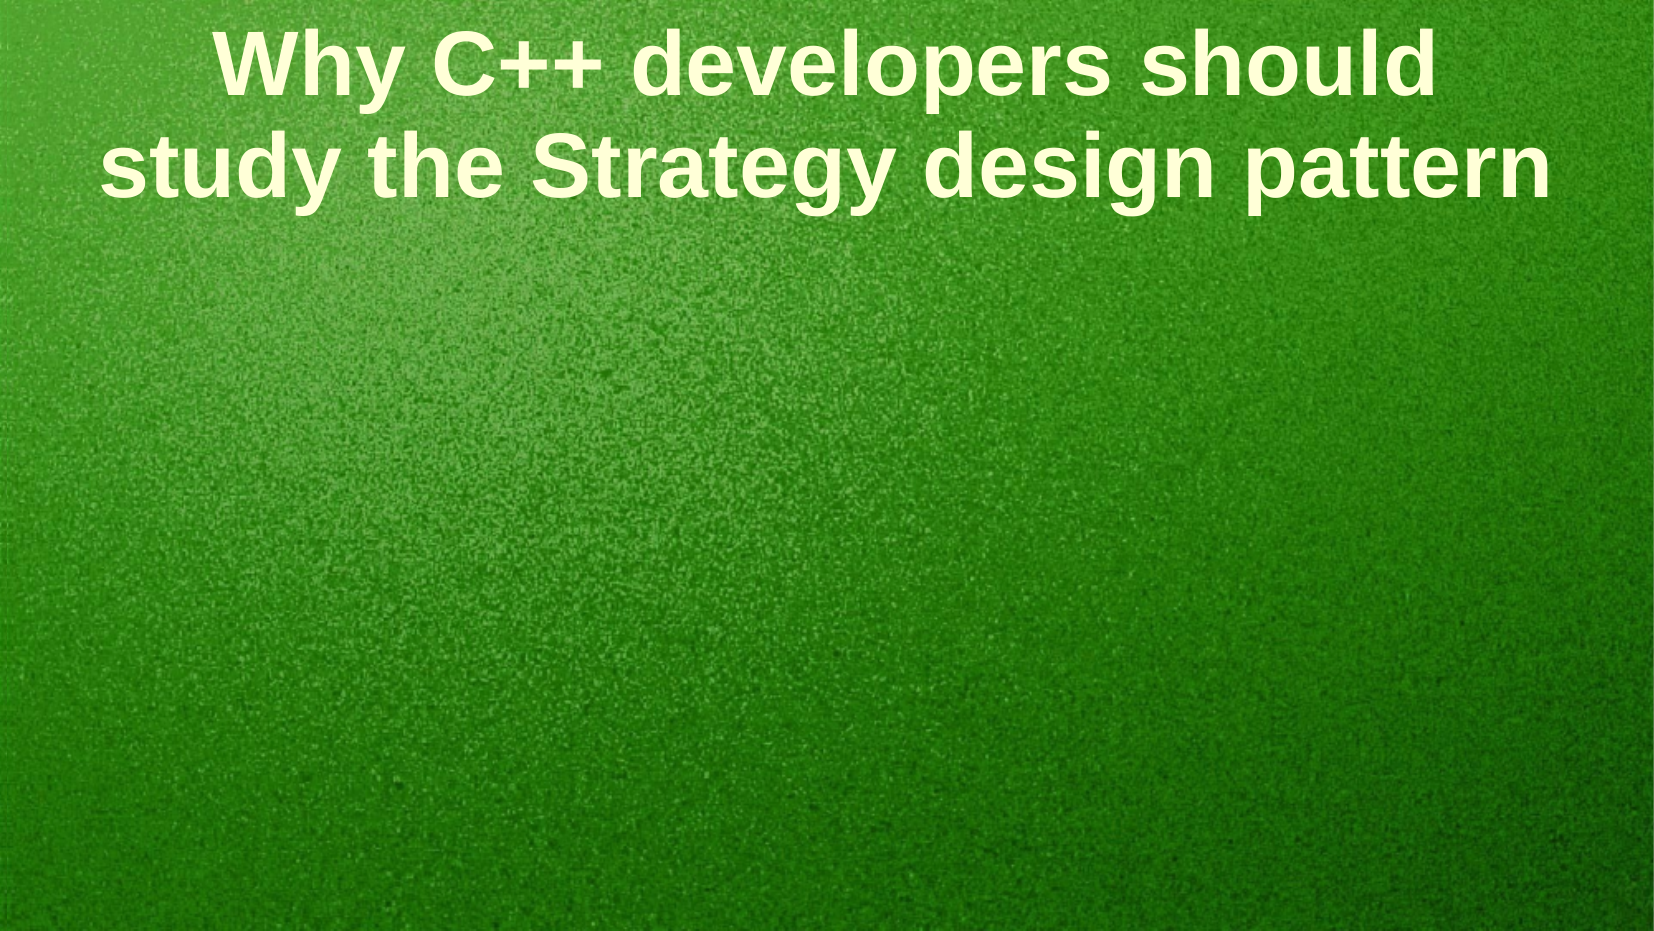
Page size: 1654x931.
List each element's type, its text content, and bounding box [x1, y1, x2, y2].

picture [0, 0, 1654, 931]
title Why C++ developers should study the Strategy design pattern [82, 12, 1571, 218]
